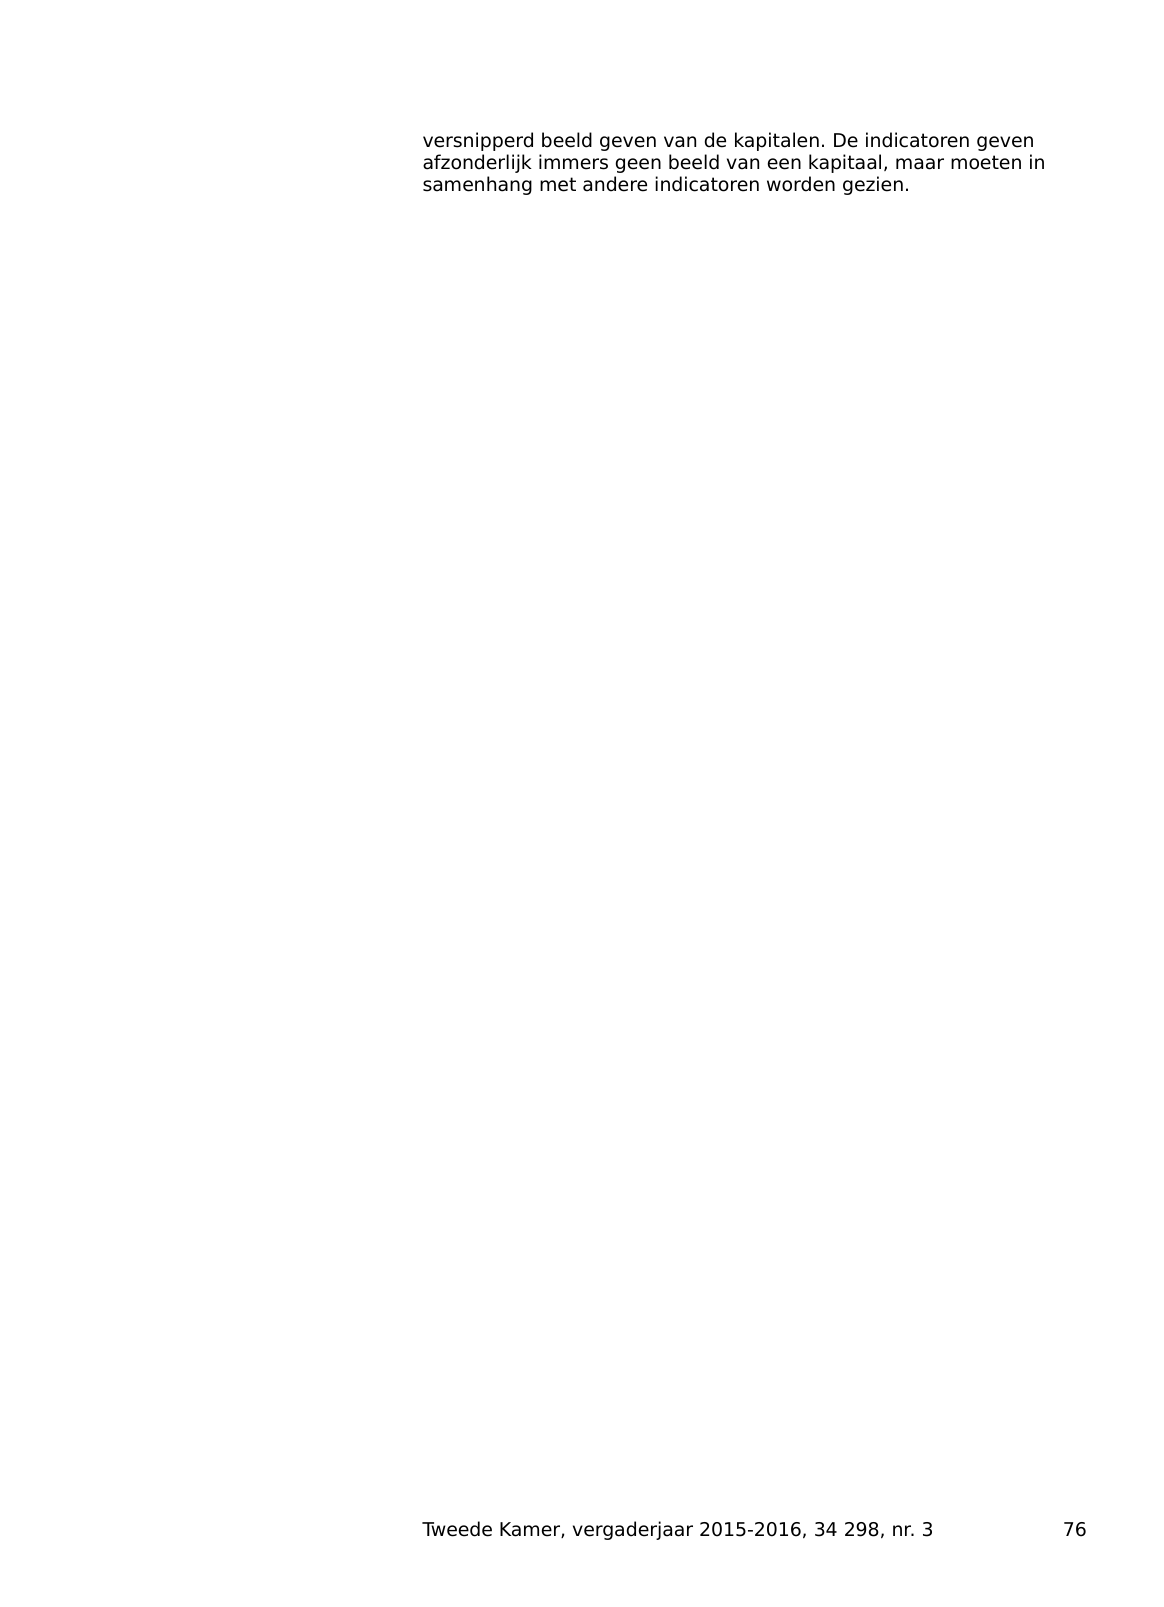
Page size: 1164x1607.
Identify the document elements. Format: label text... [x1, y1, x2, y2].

text versnipperd beeld geven van de kapitalen. De indicatoren geven afzonderlijk immers geen beeld van een kapitaal, maar moeten in samenhang met andere indicatoren worden gezien. [422, 130, 1087, 196]
